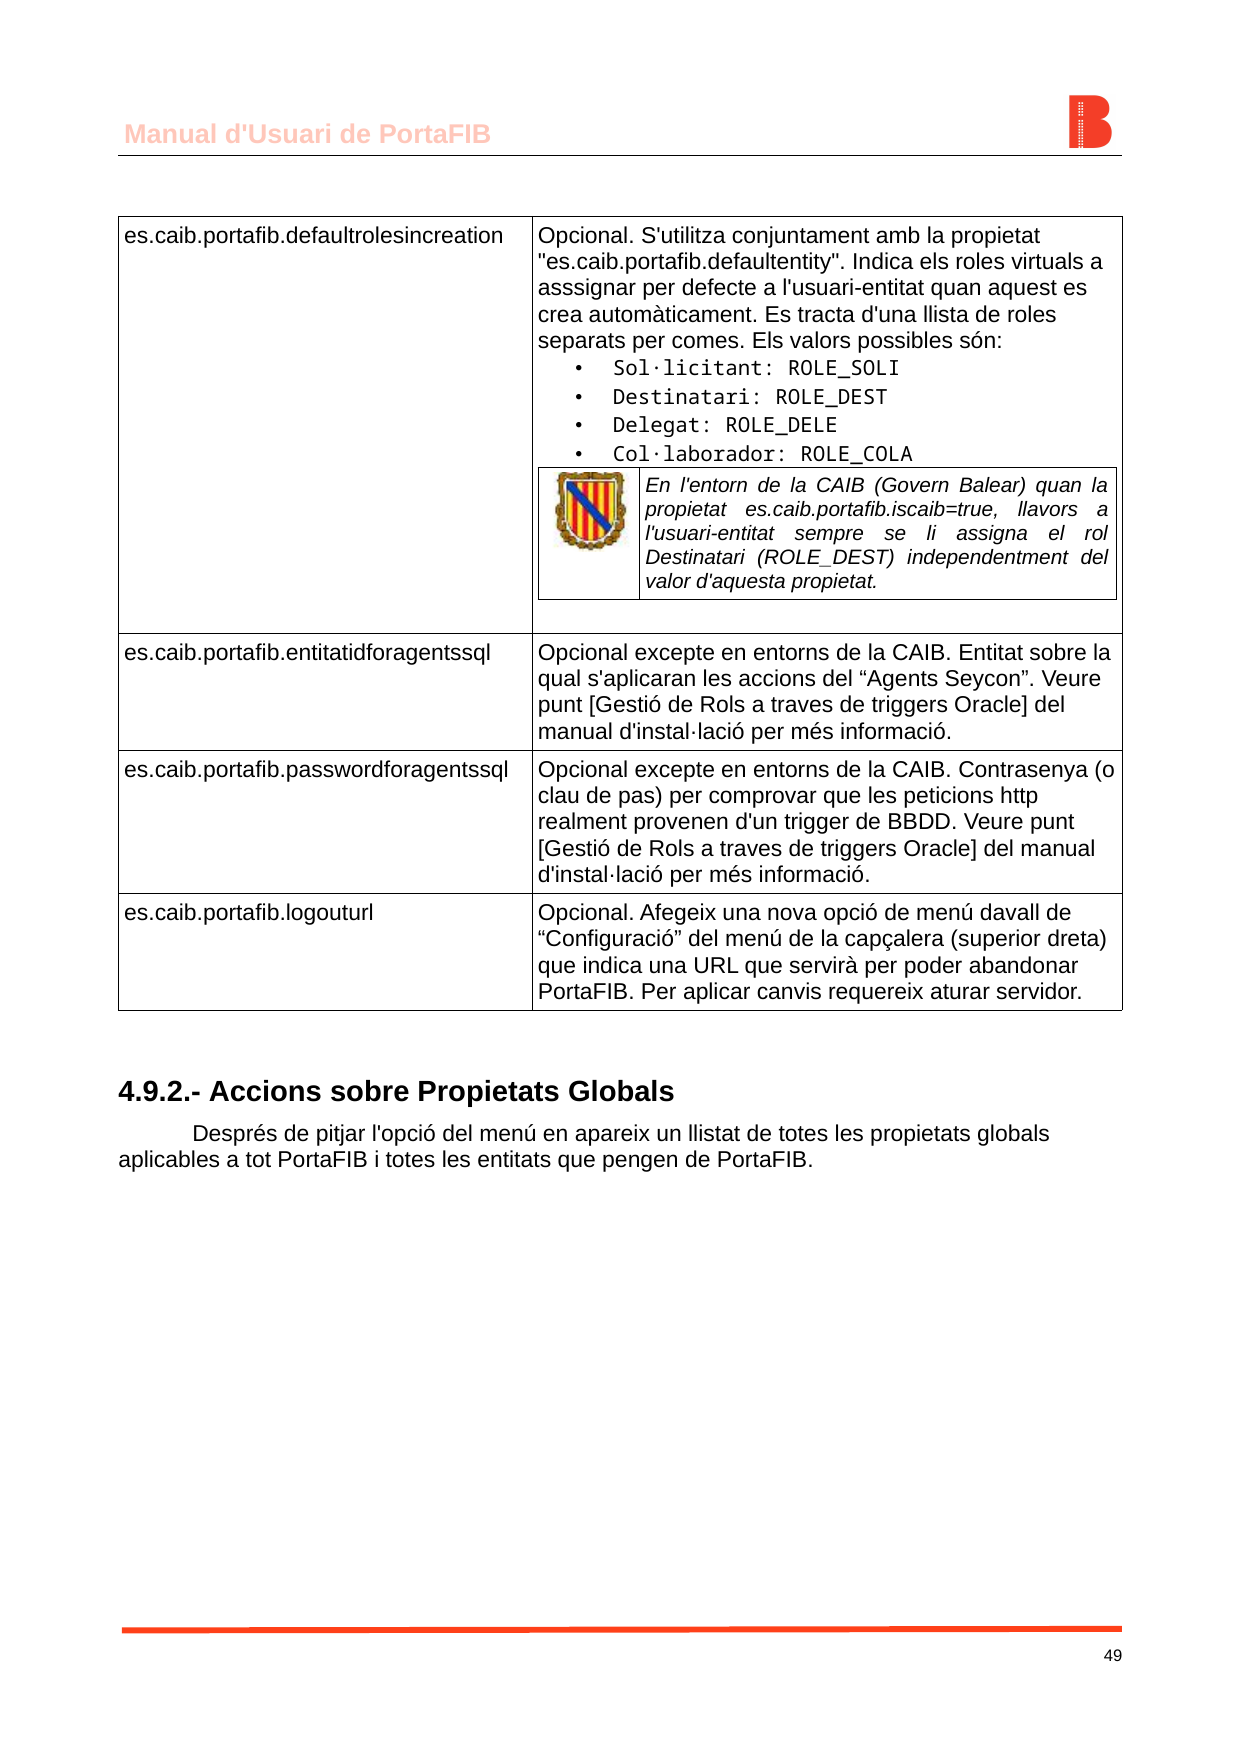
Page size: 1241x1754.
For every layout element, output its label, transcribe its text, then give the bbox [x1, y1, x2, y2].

table_cell es.caib.portafib.passwordforagentssql [119, 751, 532, 893]
table_cell Opcional excepte en entorns de la CAIB. Entitat sobre la qual s'aplicaran les accions del “Agents Seycon”. Veure punt [Gestió de Rols a traves de triggers Oracle] del manual d'instal·lació per més informació. [533, 634, 1122, 750]
table_cell es.caib.portafib.entitatidforagentssql [119, 634, 532, 750]
subtitle Accions sobre Propietats Globals [118, 1074, 1122, 1107]
table_cell Opcional excepte en entorns de la CAIB. Contrasenya (o clau de pas) per comprovar que les peticions http realment provenen d'un trigger de BBDD. Veure punt [Gestió de Rols a traves de triggers Oracle] del manual d'instal·lació per més informació. [533, 751, 1122, 893]
table_header [539, 468, 639, 598]
picture [551, 472, 631, 552]
table_cell Opcional. S'utilitza conjuntament amb la propietat "es.caib.portafib.defaultentity". Indica els roles virtuals a asssignar per defecte a l'usuari-entitat quan aquest es crea automàticament. Es tracta d'una llista de roles separats per comes. Els valors possibles són: Sol·licitant: ROLE_SOLI Destinatari: ROLE_DEST Delegat: ROLE_DELE Col·laborador: ROLE_COLA [533, 217, 1122, 633]
table_cell Opcional. Afegeix una nova opció de menú davall de “Configuració” del menú de la capçalera (superior dreta) que indica una URL que servirà per poder abandonar PortaFIB. Per aplicar canvis requereix aturar servidor. [533, 894, 1122, 1010]
table_header En l'entorn de la CAIB (Govern Balear) quan la propietat es.caib.portafib.iscaib=true, llavors a l'usuari-entitat sempre se li assigna el rol Destinatari (ROLE_DEST) independentment del valor d'aquesta propietat. [640, 468, 1116, 598]
picture [1063, 94, 1117, 150]
table_cell es.caib.portafib.defaultrolesincreation [119, 217, 532, 633]
table_cell es.caib.portafib.logouturl [119, 894, 532, 1010]
text Després de pitjar l'opció del menú en apareix un llistat de totes les propietats globals aplicables a tot PortaFIB i totes les entitats que pengen de PortaFIB. [118, 1120, 1122, 1173]
